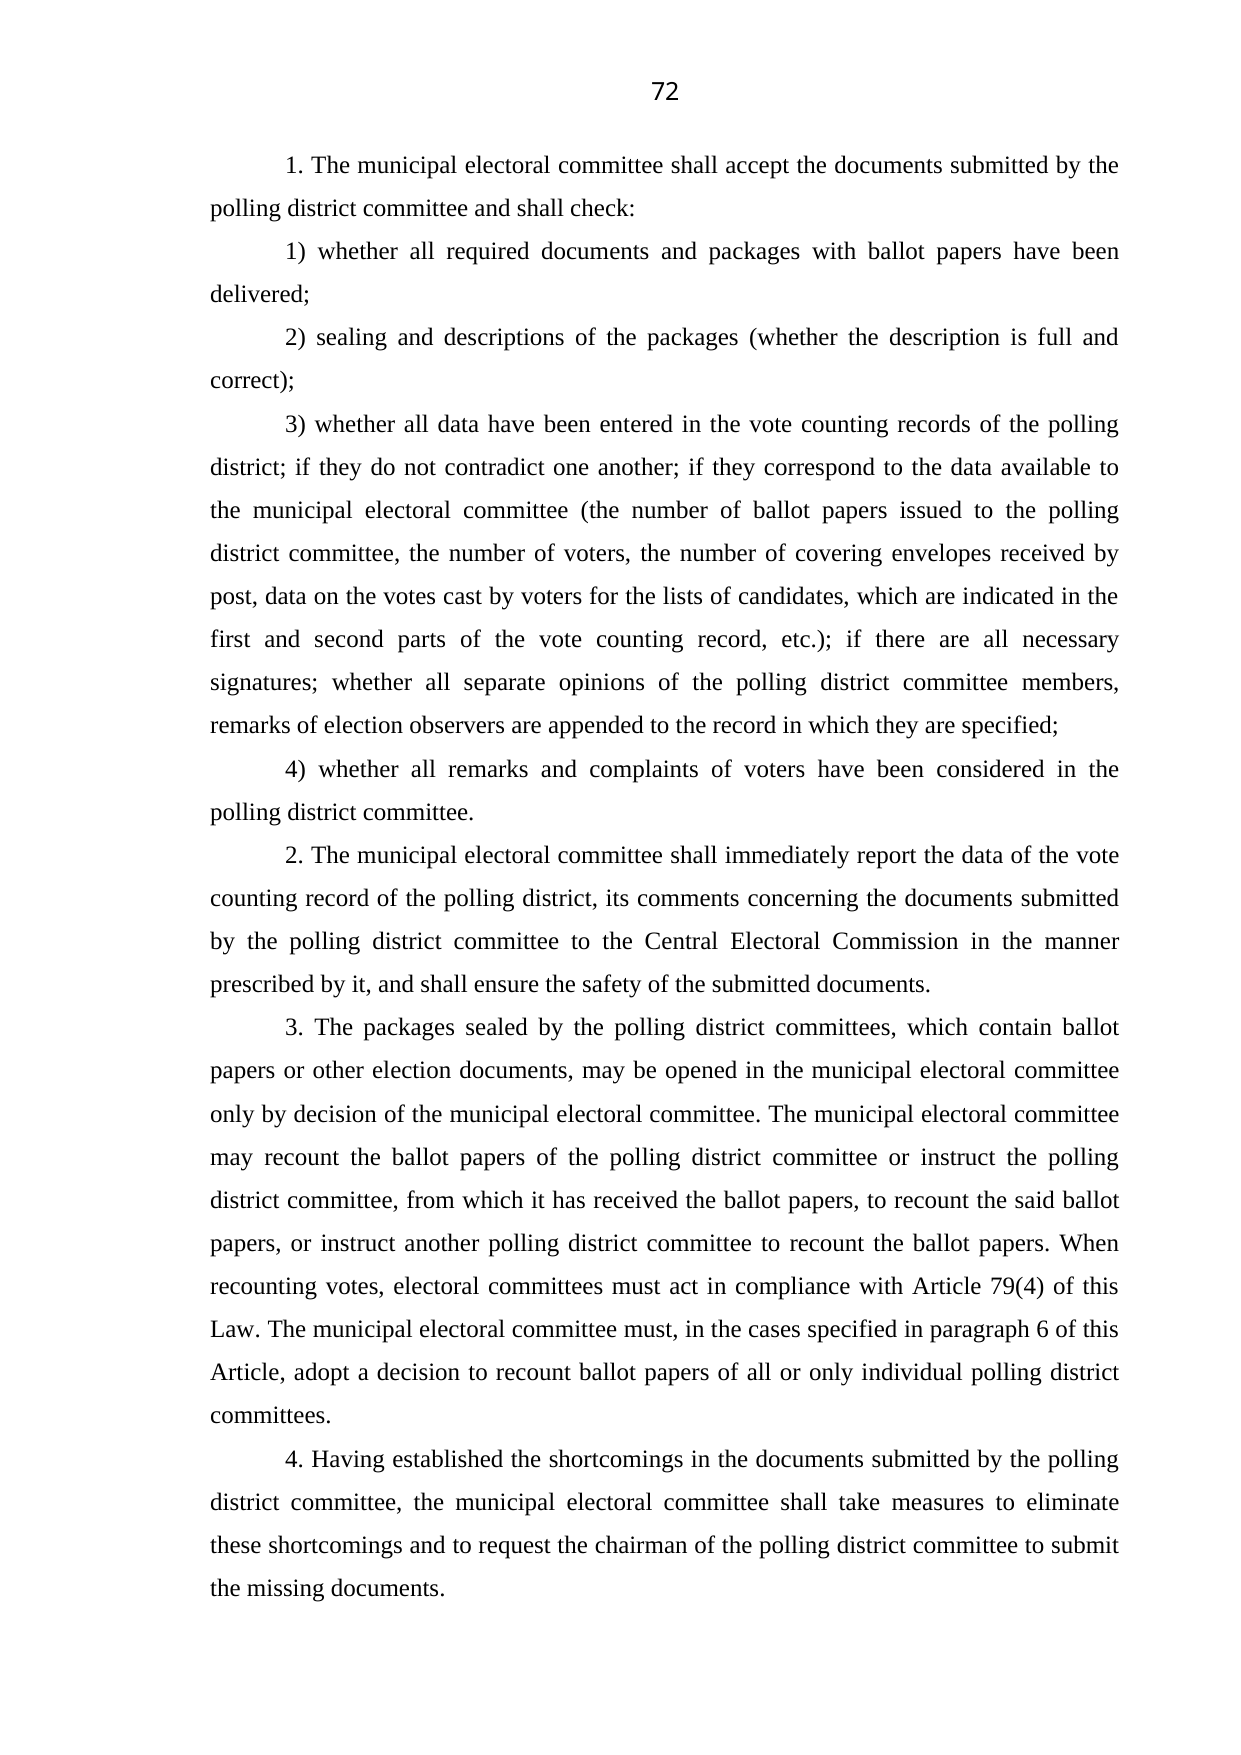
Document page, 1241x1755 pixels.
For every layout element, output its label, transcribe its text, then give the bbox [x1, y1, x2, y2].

text 4. Having established the shortcomings in the documents submitted by the polling district committee, the municipal electoral committee shall take measures to eliminate these shortcomings and to request the chairman of the polling district committee to submit the missing documents. [210, 1444, 1120, 1602]
text 1) whether all required documents and packages with ballot papers have been delivered; [210, 236, 1120, 308]
text 1. The municipal electoral committee shall accept the documents submitted by the polling district committee and shall check: [210, 150, 1120, 222]
text 3) whether all data have been entered in the vote counting records of the polling district; if they do not contradict one another; if they correspond to the data available to the municipal electoral committee (the number of ballot papers issued to the polling district committee, the number of voters, the number of covering envelopes received by post, data on the votes cast by voters for the lists of candidates, which are indicated in the first and second parts of the vote counting record, etc.); if there are all necessary signatures; whether all separate opinions of the polling district committee members, remarks of election observers are appended to the record in which they are specified; [210, 409, 1120, 739]
text 2. The municipal electoral committee shall immediately report the data of the vote counting record of the polling district, its comments concerning the documents submitted by the polling district committee to the Central Electoral Commission in the manner prescribed by it, and shall ensure the safety of the submitted documents. [210, 840, 1120, 998]
text 2) sealing and descriptions of the packages (whether the description is full and correct); [210, 322, 1120, 394]
text 3. The packages sealed by the polling district committees, which contain ballot papers or other election documents, may be opened in the municipal electoral committee only by decision of the municipal electoral committee. The municipal electoral committee may recount the ballot papers of the polling district committee or instruct the polling district committee, from which it has received the ballot papers, to recount the said ballot papers, or instruct another polling district committee to recount the ballot papers. When recounting votes, electoral committees must act in compliance with Article 79(4) of this Law. The municipal electoral committee must, in the cases specified in paragraph 6 of this Article, adopt a decision to recount ballot papers of all or only individual polling district committees. [210, 1012, 1120, 1429]
text 4) whether all remarks and complaints of voters have been considered in the polling district committee. [210, 754, 1120, 826]
